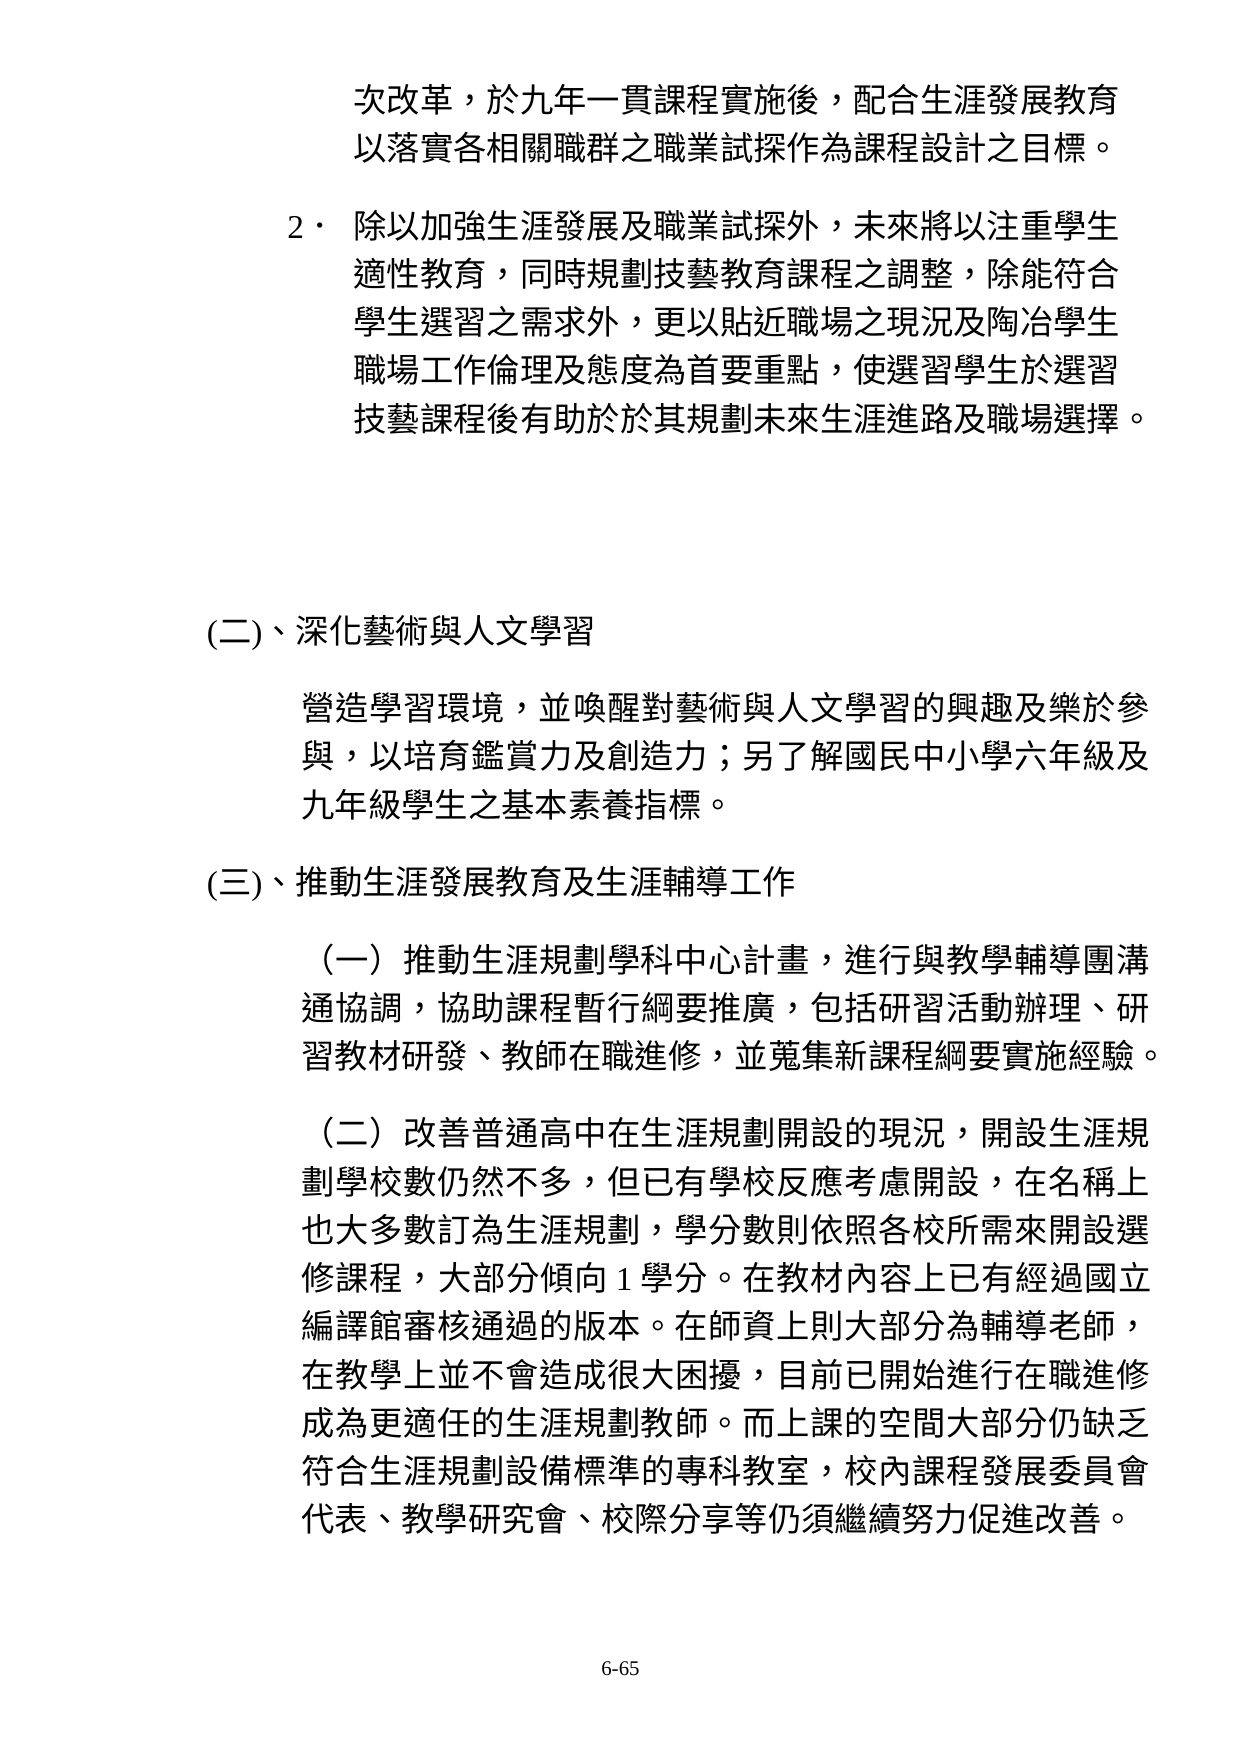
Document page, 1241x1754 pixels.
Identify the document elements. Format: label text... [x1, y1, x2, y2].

text （一）推動生涯規劃學科中心計畫，進行與教學輔導團溝通協調，協助課程暫行綱要推廣，包括研習活動辦理、研習教材研發、教師在職進修，並蒐集新課程綱要實施經驗。 [301, 933, 1152, 1078]
text 營造學習環境，並喚醒對藝術與人文學習的興趣及樂於參與，以培育鑑賞力及創造力；另了解國民中小學六年級及九年級學生之基本素養指標。 [301, 682, 1152, 827]
text （二）改善普通高中在生涯規劃開設的現況，開設生涯規劃學校數仍然不多，但已有學校反應考慮開設，在名稱上也大多數訂為生涯規劃，學分數則依照各校所需來開設選修課程，大部分傾向1學分。在教材內容上已有經過國立編譯館審核通過的版本。在師資上則大部分為輔導老師，在教學上並不會造成很大困擾，目前已開始進行在職進修成為更適任的生涯規劃教師。而上課的空間大部分仍缺乏符合生涯規劃設備標準的專科教室，校內課程發展委員會代表、教學研究會、校際分享等仍須繼續努力促進改善。 [301, 1107, 1152, 1541]
text (三)、推動生涯發展教育及生涯輔導工作 [207, 856, 1152, 904]
text (二)、深化藝術與人文學習 [207, 605, 1152, 653]
list 除以加強生涯發展及職業試探外，未來將以注重學生適性教育，同時規劃技藝教育課程之調整，除能符合學生選習之需求外，更以貼近職場之現況及陶冶學生職場工作倫理及態度為首要重點，使選習學生於選習技藝課程後有助於於其規劃未來生涯進路及職場選擇。 [287, 199, 1152, 441]
list 次改革，於九年一貫課程實施後，配合生涯發展教育以落實各相關職群之職業試探作為課程設計之目標。 [287, 74, 1152, 170]
